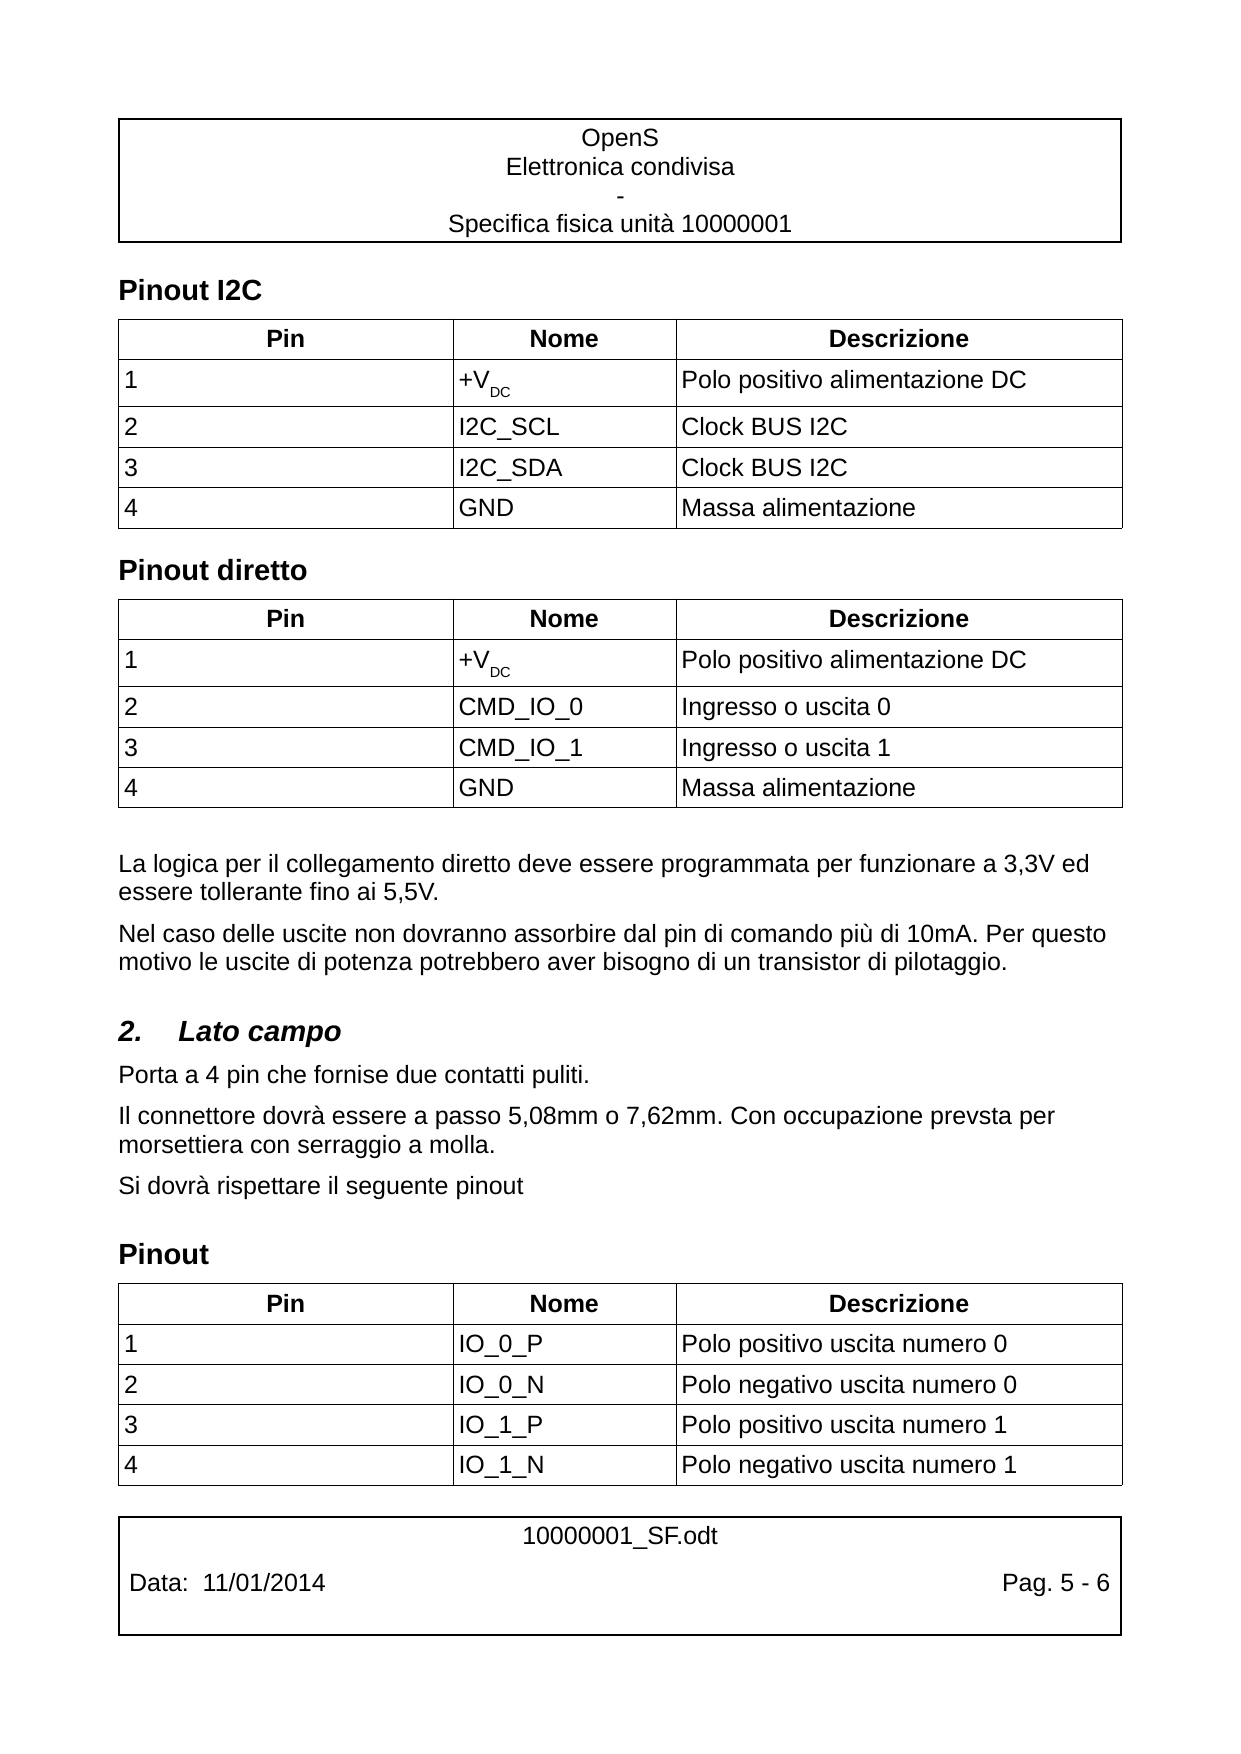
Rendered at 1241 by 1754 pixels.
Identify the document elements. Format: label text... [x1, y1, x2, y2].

table_cell GND [454, 488, 676, 527]
table_header Nome [454, 1284, 676, 1323]
subtitle Pinout I2C [118, 273, 1122, 306]
table_cell +VDC [454, 360, 676, 406]
table_cell 1 [119, 1325, 453, 1364]
table_cell 4 [119, 488, 453, 527]
table_header Pin [119, 1284, 453, 1323]
table_cell Polo positivo alimentazione DC [677, 640, 1122, 686]
table_header Nome [454, 600, 676, 639]
subtitle Lato campo [118, 1014, 1122, 1047]
table_cell +VDC [454, 640, 676, 686]
table_cell Polo negativo uscita numero 0 [677, 1365, 1122, 1404]
table_cell Ingresso o uscita 1 [677, 728, 1122, 767]
text La logica per il collegamento diretto deve essere programmata per funzionare a 3,3V ed essere tollerante fino ai 5,5V. [118, 849, 1122, 906]
table_header Pin [119, 320, 453, 359]
table_cell Massa alimentazione [677, 768, 1122, 807]
table_cell 2 [119, 687, 453, 727]
table_cell Polo negativo uscita numero 1 [677, 1446, 1122, 1485]
table_cell 2 [119, 407, 453, 447]
table_cell CMD_IO_0 [454, 687, 676, 727]
table_cell Clock BUS I2C [677, 448, 1122, 487]
table_cell IO_1_N [454, 1446, 676, 1485]
table_header Nome [454, 320, 676, 359]
subtitle Pinout diretto [118, 552, 1122, 586]
table_cell IO_0_P [454, 1325, 676, 1364]
table_cell Massa alimentazione [677, 488, 1122, 527]
table_cell Clock BUS I2C [677, 407, 1122, 447]
table_header Pin [119, 600, 453, 639]
table_cell 3 [119, 728, 453, 767]
table_header Descrizione [677, 600, 1122, 639]
table_cell 1 [119, 360, 453, 406]
table_header Descrizione [677, 320, 1122, 359]
text Porta a 4 pin che fornise due contatti puliti. [118, 1060, 1122, 1088]
table_header Descrizione [677, 1284, 1122, 1323]
table_cell 4 [119, 1446, 453, 1485]
table_cell Polo positivo uscita numero 1 [677, 1405, 1122, 1444]
table_cell Ingresso o uscita 0 [677, 687, 1122, 727]
table_cell 2 [119, 1365, 453, 1404]
text Si dovrà rispettare il seguente pinout [118, 1171, 1122, 1200]
text Il connettore dovrà essere a passo 5,08mm o 7,62mm. Con occupazione prevsta per morsettiera con serraggio a molla. [118, 1101, 1122, 1158]
table_cell IO_1_P [454, 1405, 676, 1444]
table_cell Polo positivo alimentazione DC [677, 360, 1122, 406]
table_cell 3 [119, 1405, 453, 1444]
table_cell 3 [119, 448, 453, 487]
table_cell 4 [119, 768, 453, 807]
table_cell GND [454, 768, 676, 807]
table_cell IO_0_N [454, 1365, 676, 1404]
text Nel caso delle uscite non dovranno assorbire dal pin di comando più di 10mA. Per questo motivo le uscite di potenza potrebbero aver bisogno di un transistor di pilotaggio. [118, 919, 1122, 976]
table_cell I2C_SDA [454, 448, 676, 487]
table_cell 1 [119, 640, 453, 686]
subtitle Pinout [118, 1237, 1122, 1271]
table_cell I2C_SCL [454, 407, 676, 447]
table_cell CMD_IO_1 [454, 728, 676, 767]
table_cell Polo positivo uscita numero 0 [677, 1325, 1122, 1364]
